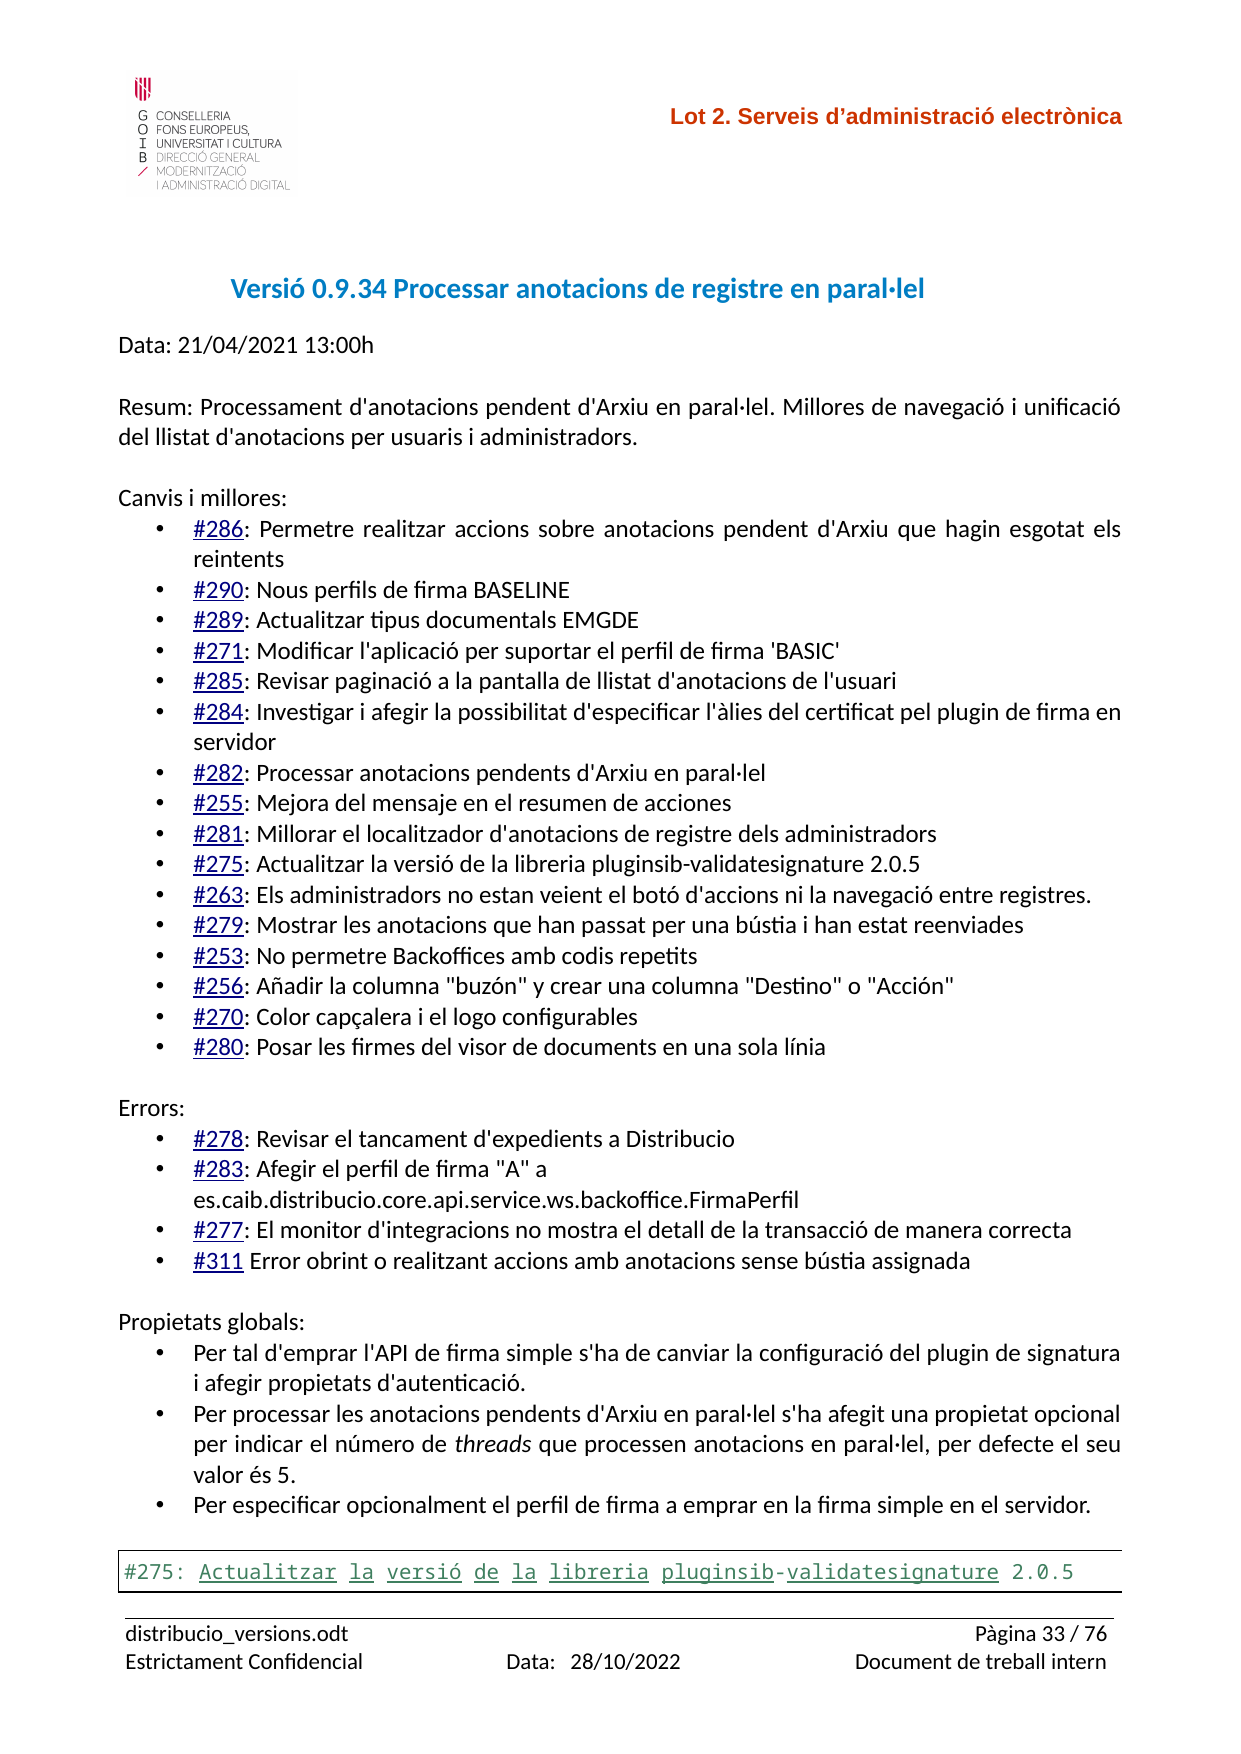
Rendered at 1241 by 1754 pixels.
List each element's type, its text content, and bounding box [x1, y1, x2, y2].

list #284: Investigar i afegir la possibilitat d'especificar l'àlies del certificat pel plugin de firma en servidor [156, 696, 1122, 757]
list #271: Modificar l'aplicació per suportar el perfil de firma 'BASIC' [156, 635, 1122, 665]
list Per especificar opcionalment el perfil de firma a emprar en la firma simple en el servidor. [156, 1489, 1122, 1520]
list #263: Els administradors no estan veient el botó d'accions ni la navegació entre registres. [156, 879, 1122, 909]
text Propietats globals: [118, 1306, 1122, 1337]
list #289: Actualitzar tipus documentals EMGDE [156, 604, 1122, 635]
list Per tal d'emprar l'API de firma simple s'ha de canviar la configuració del plugin de signatura i afegir propietats d'autenticació. [156, 1337, 1122, 1398]
list #279: Mostrar les anotacions que han passat per una bústia i han estat reenviades [156, 909, 1122, 940]
picture [126, 70, 299, 197]
text Errors: [118, 1093, 1122, 1123]
list Per processar les anotacions pendents d'Arxiu en paral·lel s'ha afegit una propietat opcional per indicar el número de threads que processen anotacions en paral·lel, per defecte el seu valor és 5. [156, 1398, 1122, 1489]
list #280: Posar les firmes del visor de documents en una sola línia [156, 1032, 1122, 1062]
text Data: 21/04/2021 13:00h [118, 329, 1122, 360]
list #282: Processar anotacions pendents d'Arxiu en paral·lel [156, 757, 1122, 787]
list #311 Error obrint o realitzant accions amb anotacions sense bústia assignada [156, 1245, 1122, 1276]
list #281: Millorar el localitzador d'anotacions de registre dels administradors [156, 818, 1122, 848]
list #270: Color capçalera i el logo configurables [156, 1001, 1122, 1032]
text Canvis i millores: [118, 482, 1122, 513]
subtitle Versió 0.9.34 Processar anotacions de registre en paral·lel [153, 270, 1122, 306]
text Resum: Processament d'anotacions pendent d'Arxiu en paral·lel. Millores de navegació i unificació del llistat d'anotacions per usuaris i administradors. [118, 391, 1122, 452]
list #256: Añadir la columna "buzón" y crear una columna "Destino" o "Acción" [156, 971, 1122, 1001]
list #275: Actualitzar la versió de la libreria pluginsib-validatesignature 2.0.5 [156, 848, 1122, 879]
list #286: Permetre realitzar accions sobre anotacions pendent d'Arxiu que hagin esgotat els reintents [156, 513, 1122, 574]
list #290: Nous perfils de firma BASELINE [156, 574, 1122, 604]
list #283: Afegir el perfil de firma "A" a es.caib.distribucio.core.api.service.ws.backoffice.FirmaPerfil [156, 1154, 1122, 1215]
list #253: No permetre Backoffices amb codis repetits [156, 940, 1122, 971]
table_header #275: Actualitzar la versió de la libreria pluginsib-validatesignature 2.0.5 [119, 1551, 1122, 1591]
list #285: Revisar paginació a la pantalla de llistat d'anotacions de l'usuari [156, 665, 1122, 696]
list #277: El monitor d'integracions no mostra el detall de la transacció de manera correcta [156, 1215, 1122, 1245]
list #278: Revisar el tancament d'expedients a Distribucio [156, 1123, 1122, 1154]
list #255: Mejora del mensaje en el resumen de acciones [156, 787, 1122, 818]
